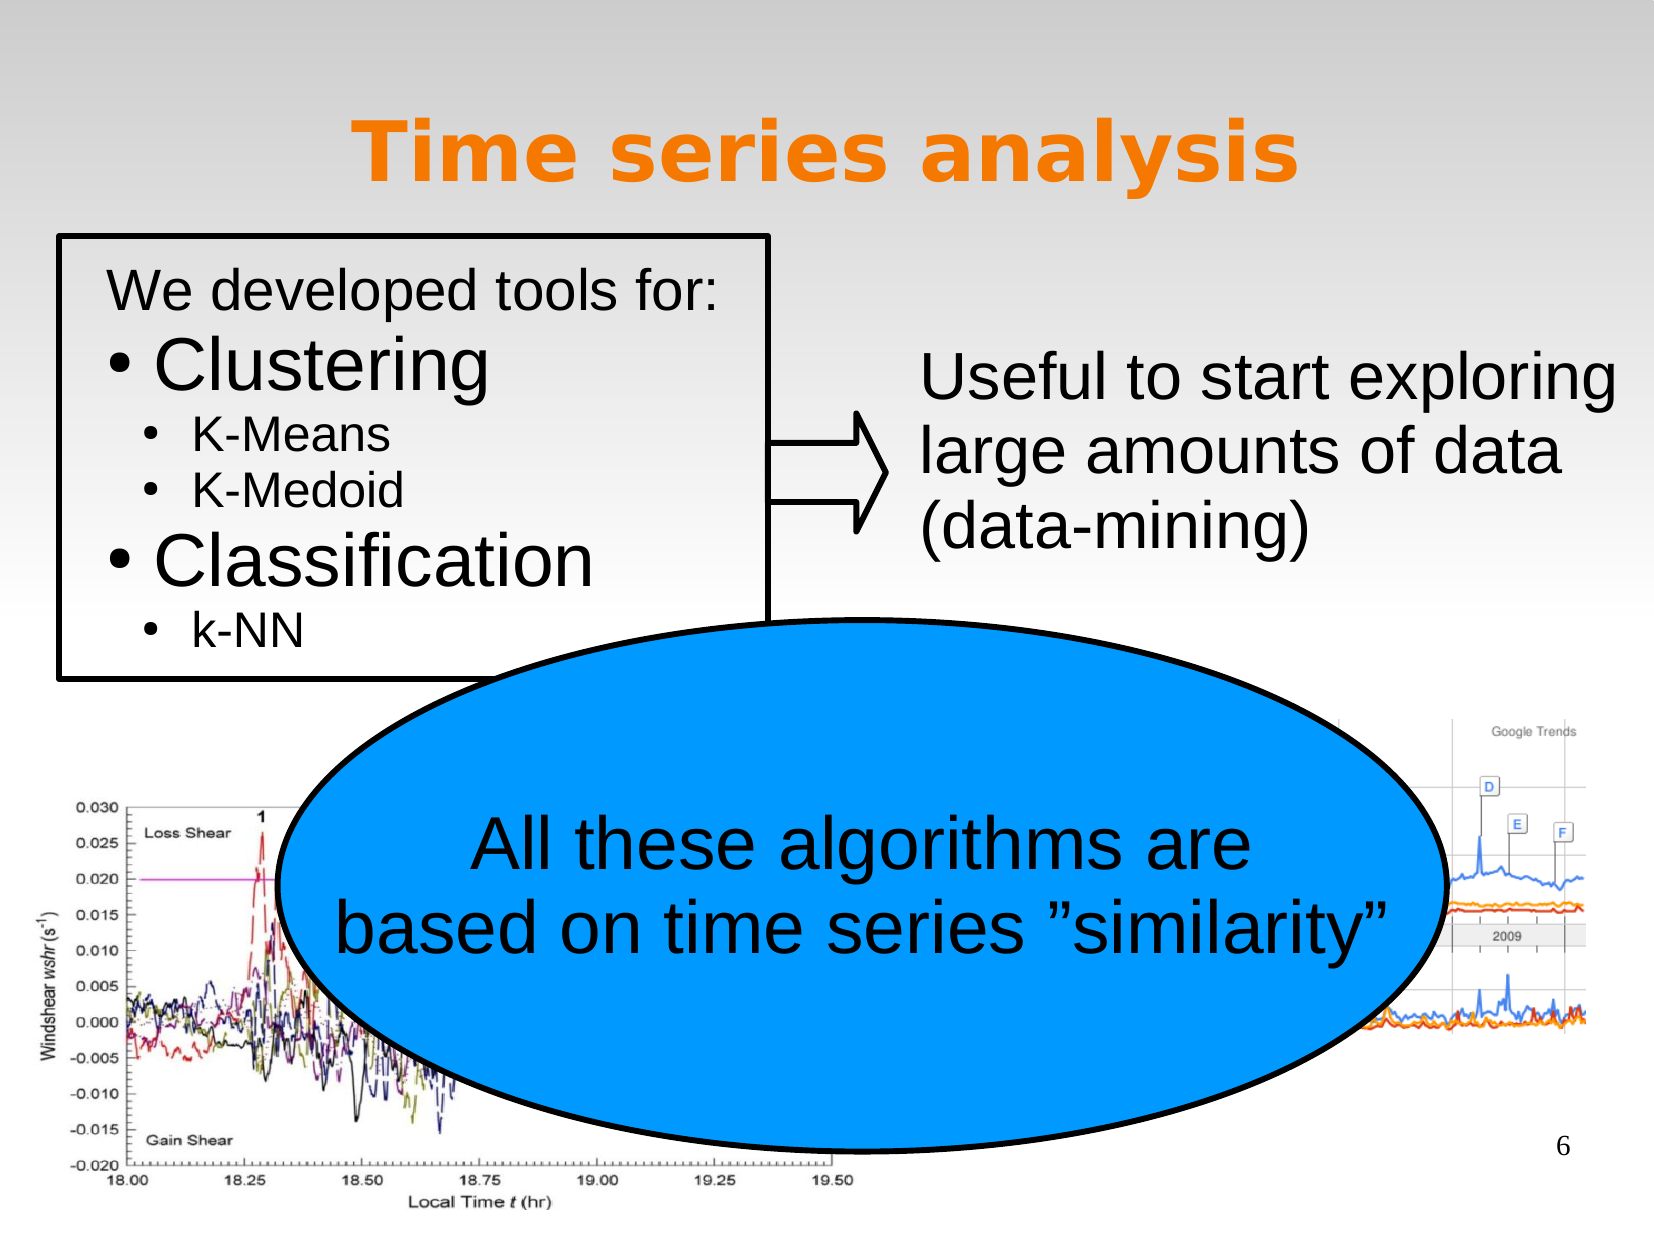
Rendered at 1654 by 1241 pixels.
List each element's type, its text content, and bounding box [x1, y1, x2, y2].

title Time series analysis [82, 49, 1571, 257]
text_box We developed tools for: Clustering K-Means K-Medoid Classification k-NN [59, 236, 768, 680]
picture [1320, 719, 1586, 1034]
text_box Useful to start exploring large amounts of data (data-mining) [885, 338, 1654, 563]
text_box All these algorithms are based on time series ”similarity” [277, 620, 1447, 1152]
picture [33, 797, 857, 1210]
